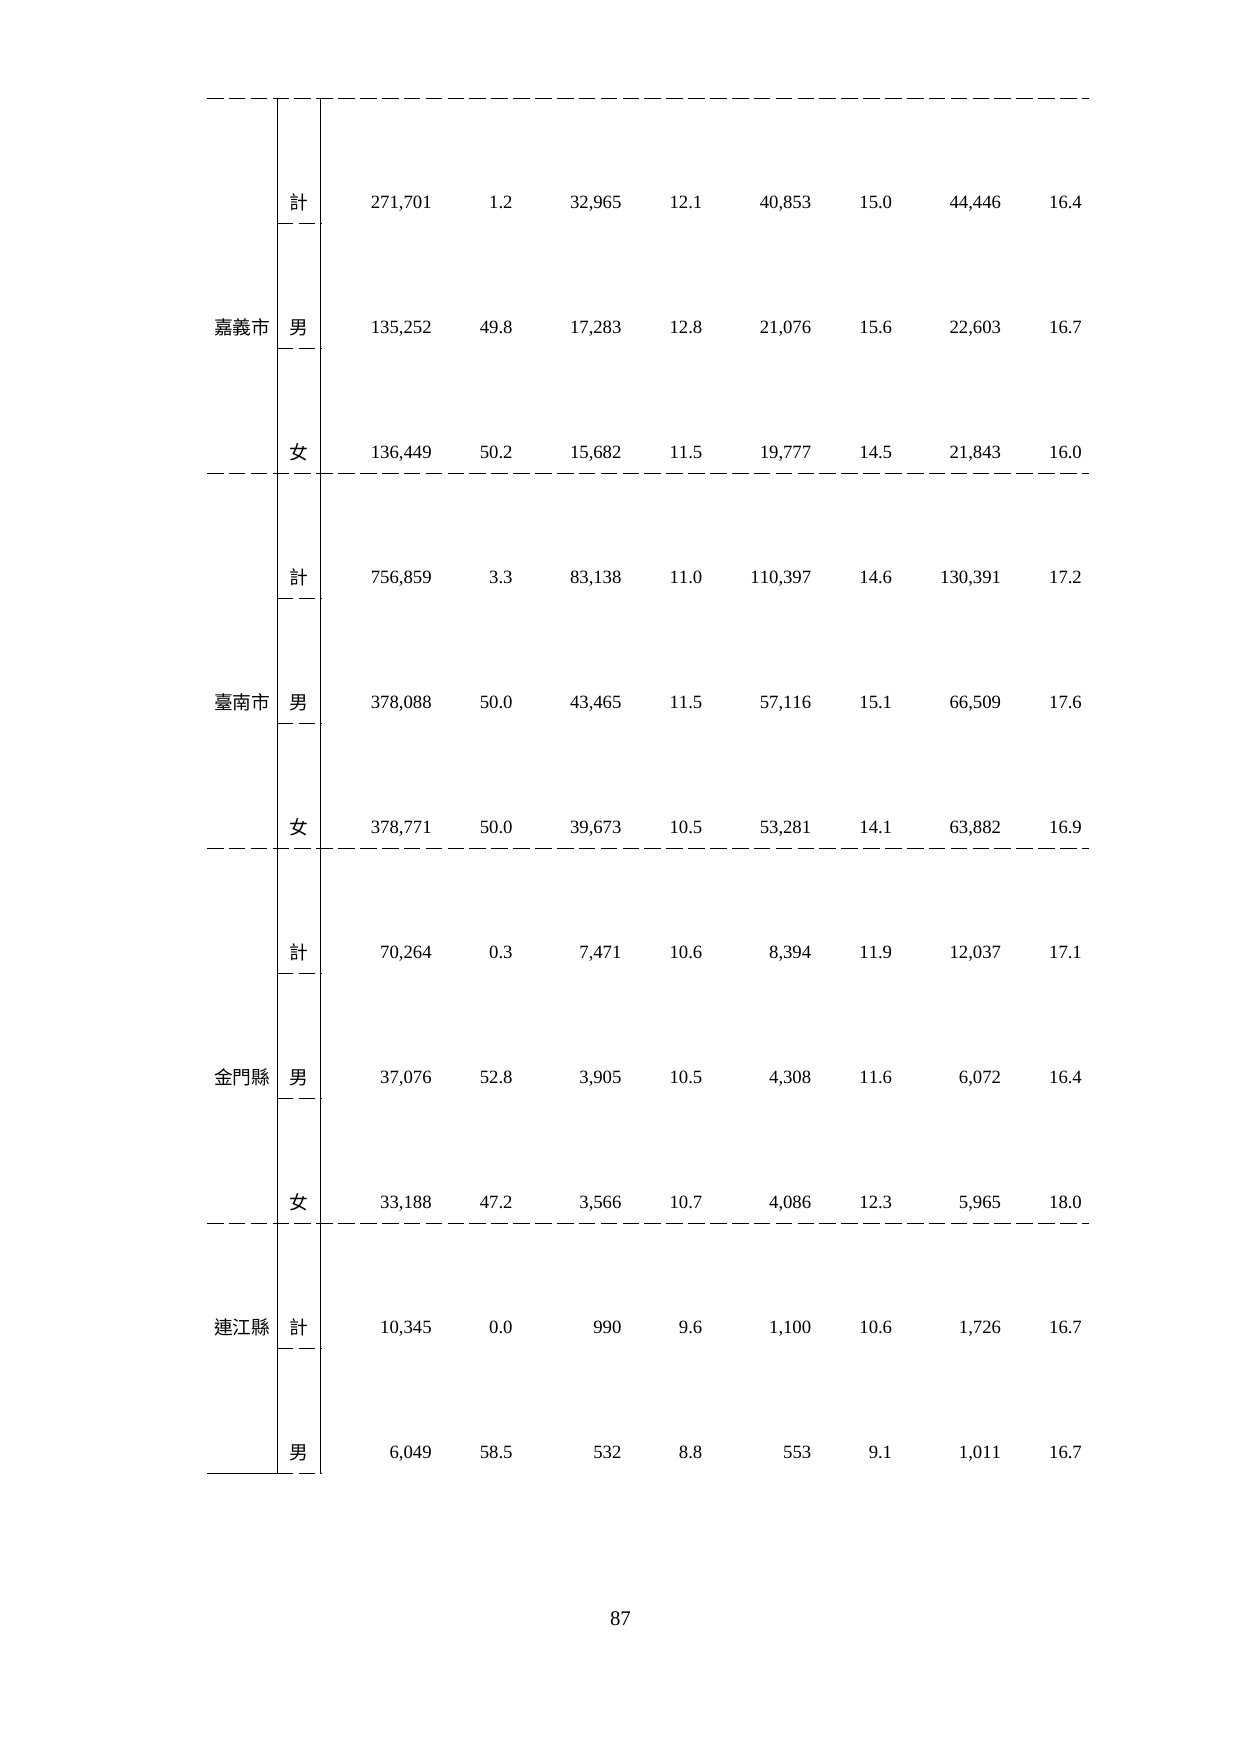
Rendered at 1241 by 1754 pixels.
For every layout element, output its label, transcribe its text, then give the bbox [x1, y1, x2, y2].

table_cell 49.8 [439, 223, 520, 347]
table_cell 15.1 [819, 598, 899, 722]
table_cell 10.7 [629, 1098, 709, 1222]
table_cell 11.0 [629, 473, 709, 597]
table_cell 271,701 [321, 98, 439, 222]
table_cell 男 [278, 598, 320, 722]
table_cell 計 [278, 98, 320, 222]
table_cell 6,049 [321, 1348, 439, 1472]
table_cell 135,252 [321, 223, 439, 347]
table_cell 9.1 [819, 1348, 899, 1472]
table_cell 16.7 [1008, 1223, 1089, 1347]
table_cell 66,509 [899, 598, 1008, 722]
table_cell 5,965 [899, 1098, 1008, 1222]
table_cell 532 [520, 1348, 629, 1472]
table_cell 756,859 [321, 473, 439, 597]
table_cell 57,116 [710, 598, 818, 722]
table_cell 52.8 [439, 973, 520, 1097]
table_cell 16.0 [1008, 348, 1089, 472]
table_cell 0.3 [439, 848, 520, 972]
table_cell 21,843 [899, 348, 1008, 472]
table_cell 16.4 [1008, 973, 1089, 1097]
table_cell 3.3 [439, 473, 520, 597]
table_cell 15,682 [520, 348, 629, 472]
table_cell 11.5 [629, 598, 709, 722]
table_cell 連江縣 [207, 1223, 277, 1472]
table_cell 3,566 [520, 1098, 629, 1222]
table_cell 女 [278, 1098, 320, 1222]
table_cell 58.5 [439, 1348, 520, 1472]
table_cell 12,037 [899, 848, 1008, 972]
table_cell 10,345 [321, 1223, 439, 1347]
table_cell 33,188 [321, 1098, 439, 1222]
table_cell 553 [710, 1348, 818, 1472]
table_cell 378,088 [321, 598, 439, 722]
table_cell 4,308 [710, 973, 818, 1097]
table_cell 10.6 [629, 848, 709, 972]
table_cell 10.6 [819, 1223, 899, 1347]
table_cell 130,391 [899, 473, 1008, 597]
table_cell 8.8 [629, 1348, 709, 1472]
table_cell 10.5 [629, 723, 709, 847]
table_cell 7,471 [520, 848, 629, 972]
table_cell 32,965 [520, 98, 629, 222]
table_cell 臺南市 [207, 473, 277, 847]
table_cell 14.1 [819, 723, 899, 847]
table_cell 17,283 [520, 223, 629, 347]
table_cell 女 [278, 723, 320, 847]
table_cell 47.2 [439, 1098, 520, 1222]
table_cell 43,465 [520, 598, 629, 722]
table_cell 39,673 [520, 723, 629, 847]
table_cell 1,726 [899, 1223, 1008, 1347]
table_cell 16.7 [1008, 1348, 1089, 1472]
table_cell 0.0 [439, 1223, 520, 1347]
table_cell 16.7 [1008, 223, 1089, 347]
table_cell 計 [278, 1223, 320, 1347]
table_cell 19,777 [710, 348, 818, 472]
table_cell 44,446 [899, 98, 1008, 222]
table_cell 3,905 [520, 973, 629, 1097]
table_cell 9.6 [629, 1223, 709, 1347]
table_cell 15.0 [819, 98, 899, 222]
table_cell 53,281 [710, 723, 818, 847]
table_cell 10.5 [629, 973, 709, 1097]
table_cell 男 [278, 223, 320, 347]
table_cell 136,449 [321, 348, 439, 472]
table_cell 63,882 [899, 723, 1008, 847]
table_cell 女 [278, 348, 320, 472]
table_cell 37,076 [321, 973, 439, 1097]
table_cell 11.5 [629, 348, 709, 472]
table_cell 21,076 [710, 223, 818, 347]
table_cell 男 [278, 1348, 320, 1472]
table_cell 22,603 [899, 223, 1008, 347]
table_cell 83,138 [520, 473, 629, 597]
table_cell 110,397 [710, 473, 818, 597]
table_cell 16.4 [1008, 98, 1089, 222]
table_cell 11.9 [819, 848, 899, 972]
table_cell 378,771 [321, 723, 439, 847]
table_cell 計 [278, 473, 320, 597]
table_cell 8,394 [710, 848, 818, 972]
table_cell 70,264 [321, 848, 439, 972]
table_cell 1,011 [899, 1348, 1008, 1472]
table_cell 11.6 [819, 973, 899, 1097]
table_cell 17.1 [1008, 848, 1089, 972]
table_cell 17.6 [1008, 598, 1089, 722]
table_cell 18.0 [1008, 1098, 1089, 1222]
table_cell 12.1 [629, 98, 709, 222]
table_cell 金門縣 [207, 848, 277, 1222]
table_cell 12.3 [819, 1098, 899, 1222]
table_cell 40,853 [710, 98, 818, 222]
table_cell 50.0 [439, 723, 520, 847]
table_cell 6,072 [899, 973, 1008, 1097]
table_cell 12.8 [629, 223, 709, 347]
table_cell 17.2 [1008, 473, 1089, 597]
table_cell 男 [278, 973, 320, 1097]
table_cell 990 [520, 1223, 629, 1347]
table_cell 50.0 [439, 598, 520, 722]
table_cell 嘉義市 [207, 98, 277, 472]
table_cell 50.2 [439, 348, 520, 472]
table_cell 16.9 [1008, 723, 1089, 847]
table_cell 計 [278, 848, 320, 972]
table_cell 4,086 [710, 1098, 818, 1222]
table_cell 1,100 [710, 1223, 818, 1347]
table_cell 14.6 [819, 473, 899, 597]
table_cell 14.5 [819, 348, 899, 472]
table_cell 15.6 [819, 223, 899, 347]
table_cell 1.2 [439, 98, 520, 222]
